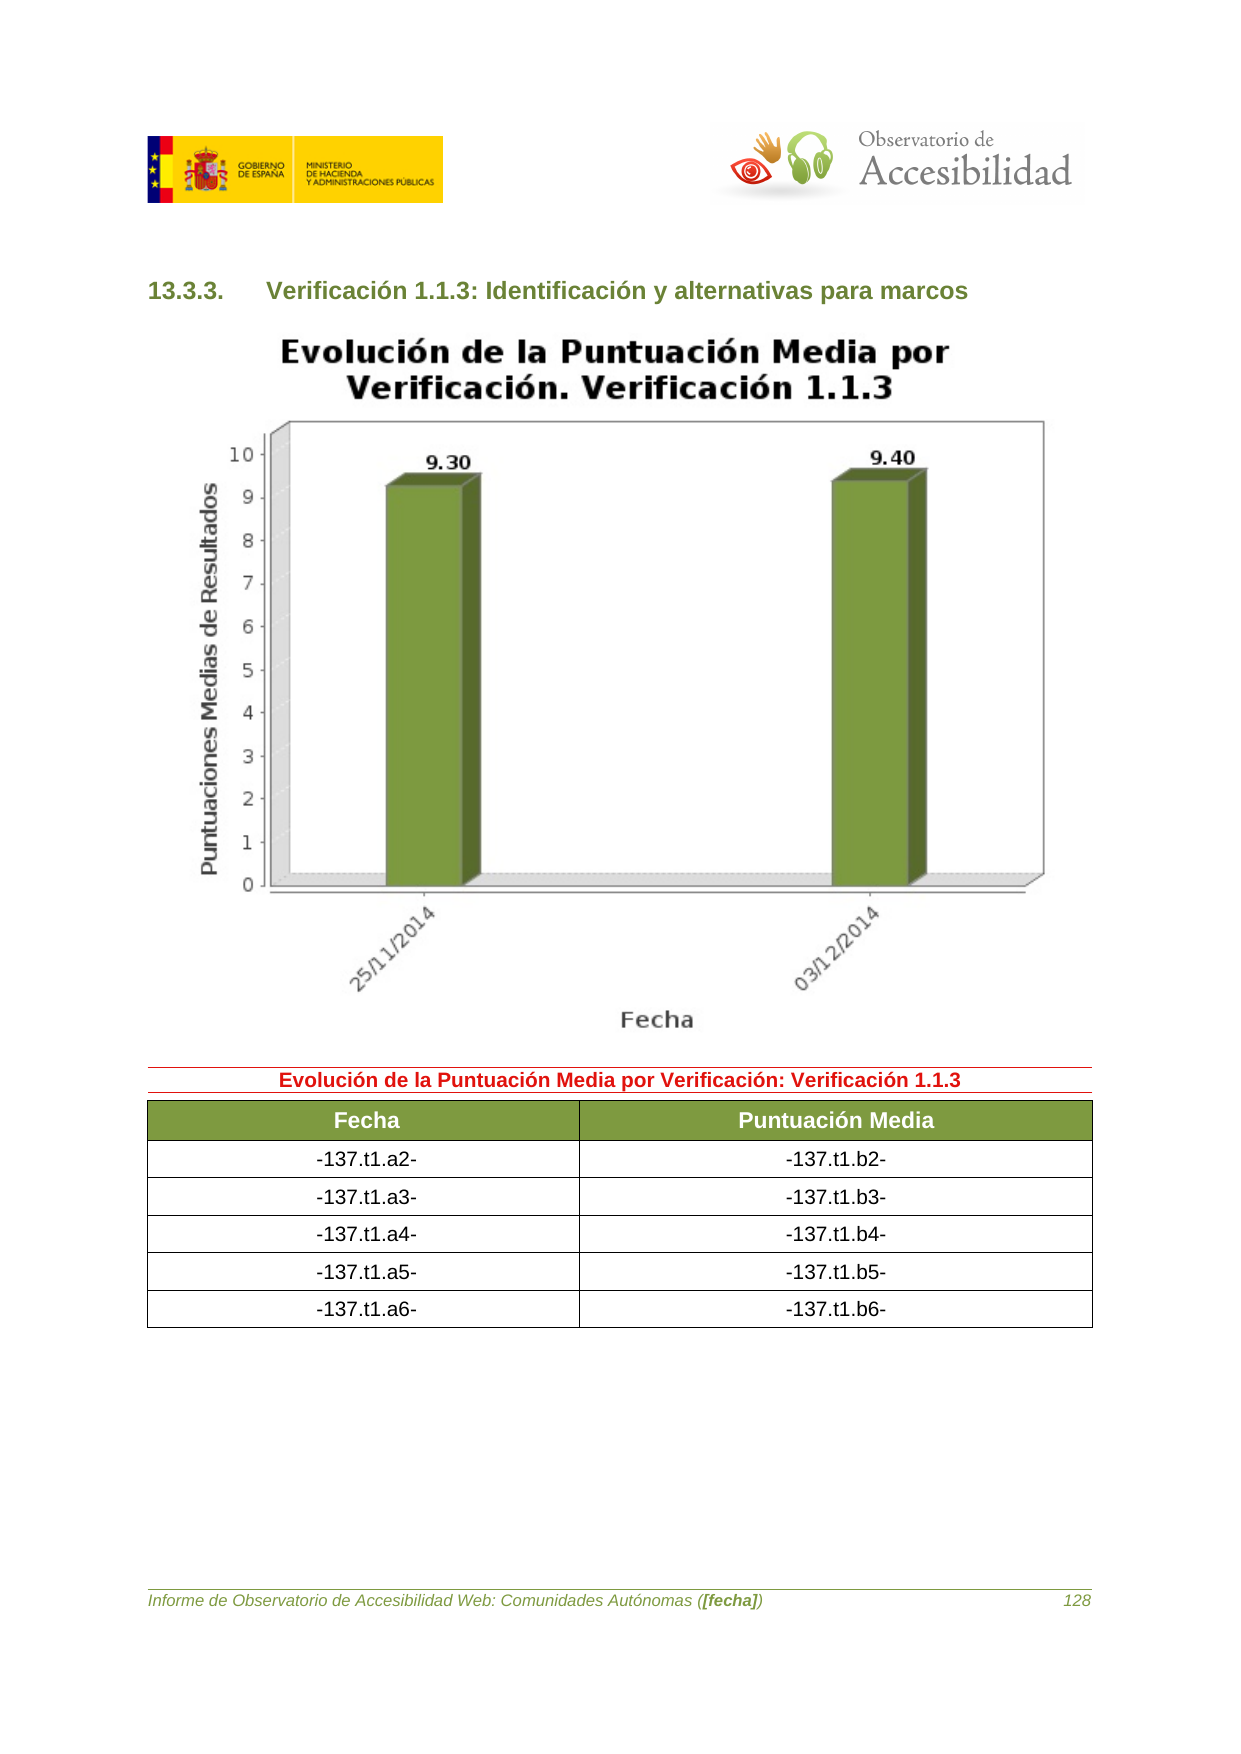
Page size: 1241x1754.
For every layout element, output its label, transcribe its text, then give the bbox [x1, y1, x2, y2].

table_cell -137.t1.a4- [148, 1216, 579, 1252]
table_cell -137.t1.b6- [580, 1291, 1092, 1327]
picture [178, 332, 1062, 1042]
table_cell -137.t1.a2- [148, 1141, 579, 1177]
text Evolución de la Puntuación Media por Verificación: Verificación 1.1.3 [148, 1068, 1092, 1092]
picture [710, 122, 1086, 205]
table_cell -137.t1.b2- [580, 1141, 1092, 1177]
table_cell -137.t1.a6- [148, 1291, 579, 1327]
table_cell -137.t1.a5- [148, 1253, 579, 1290]
table_cell -137.t1.b4- [580, 1216, 1092, 1252]
list Verificación 1.1.3: Identificación y alternativas para marcos [148, 276, 1092, 304]
table_header Puntuación Media [580, 1101, 1092, 1140]
table_cell -137.t1.b5- [580, 1253, 1092, 1290]
table_cell -137.t1.a3- [148, 1178, 579, 1215]
picture [147, 136, 443, 203]
table_header Fecha [148, 1101, 579, 1140]
table_cell -137.t1.b3- [580, 1178, 1092, 1215]
